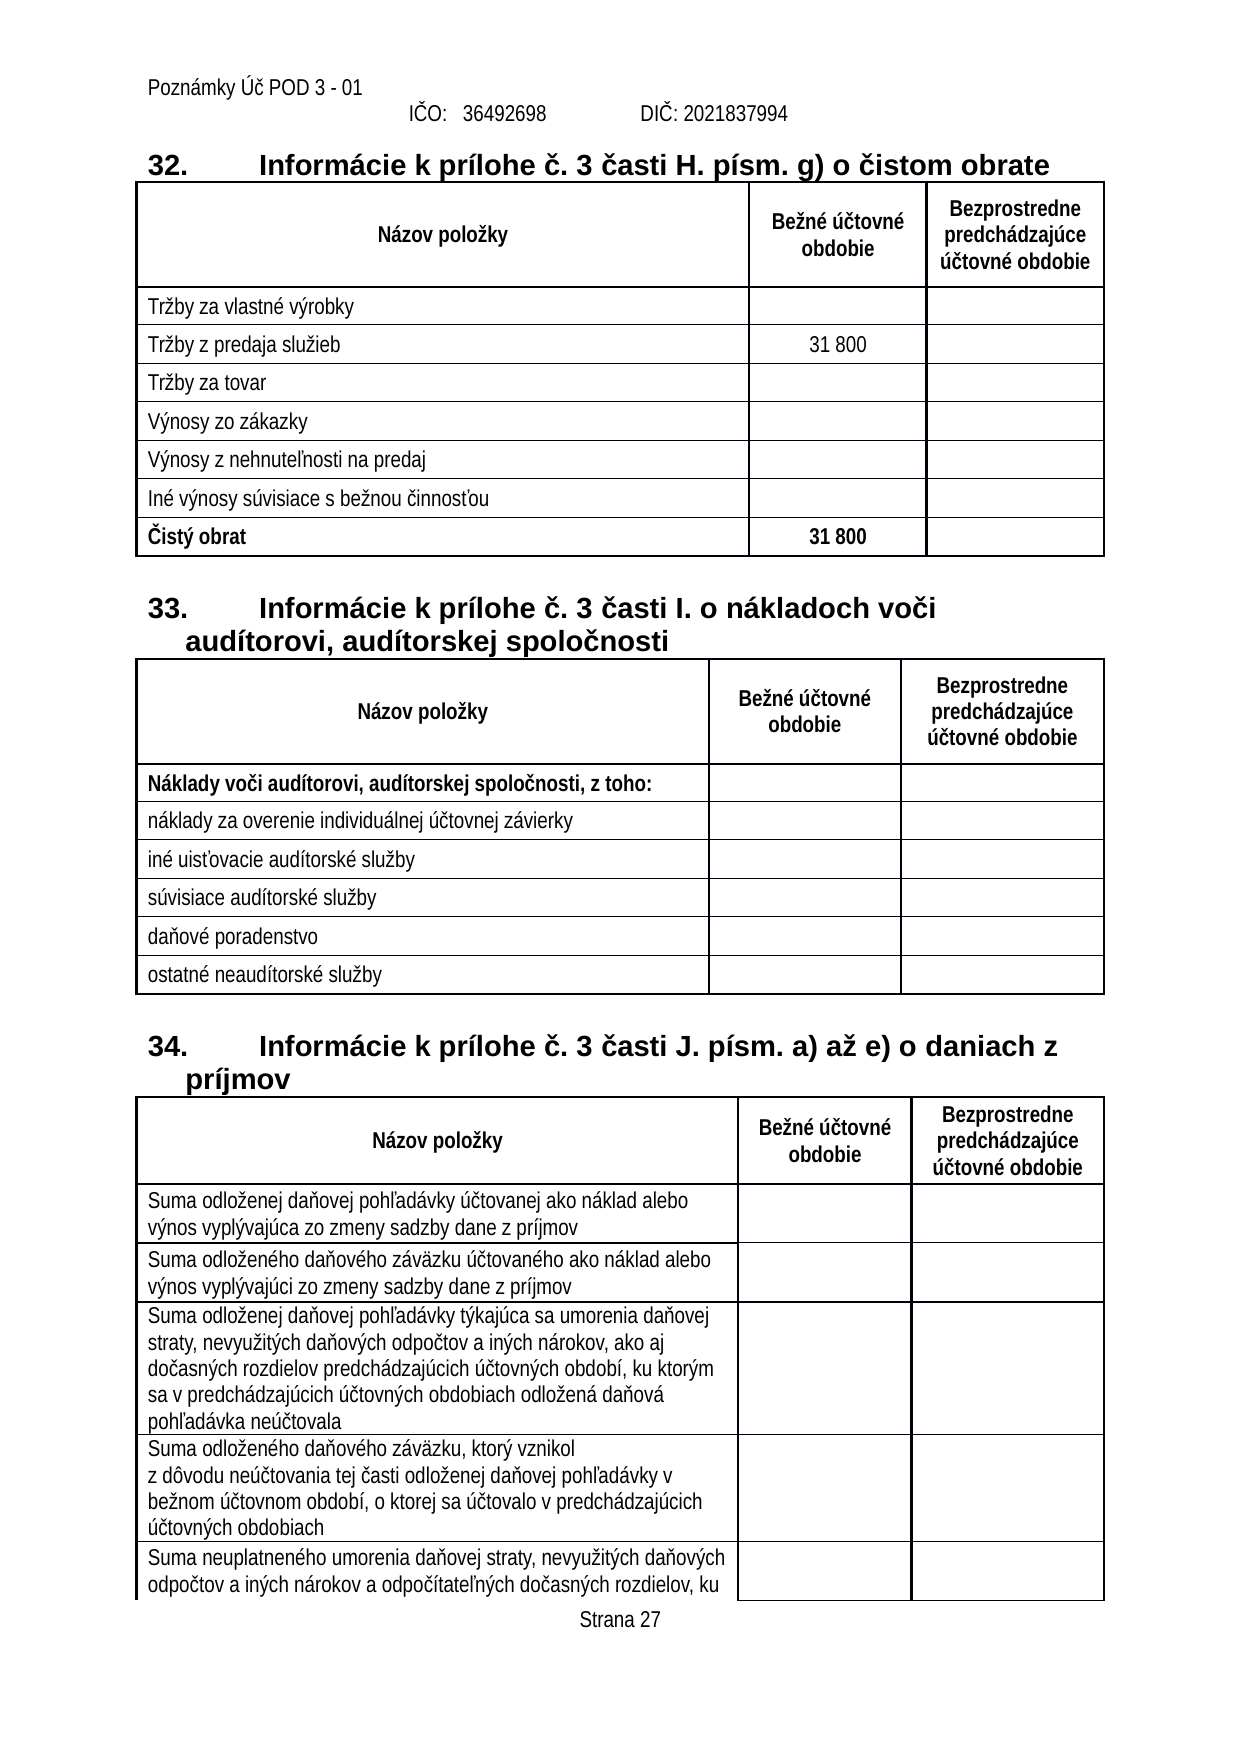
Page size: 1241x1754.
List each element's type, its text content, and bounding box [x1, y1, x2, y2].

table_cell [913, 1435, 1103, 1541]
table_cell [913, 1542, 1103, 1600]
table_header Názov položky [138, 660, 708, 762]
table_cell 31 800 [750, 518, 925, 555]
table_header Bezprostredne predchádzajúce účtovné obdobie [928, 183, 1103, 286]
table_cell [902, 879, 1103, 916]
table_cell ostatné neaudítorské služby [138, 956, 708, 993]
table_header Bežné účtovné obdobie [739, 1098, 910, 1183]
table_cell [928, 288, 1103, 324]
table_header Bežné účtovné obdobie [710, 660, 900, 762]
table_cell [739, 1303, 910, 1434]
table_cell [750, 402, 925, 440]
table_cell Suma odloženého daňového záväzku, ktorý vznikol z dôvodu neúčtovania tej časti odloženej daňovej pohľadávky v bežnom účtovnom období, o ktorej sa účtovalo v predchádzajúcich účtovných obdobiach [138, 1435, 737, 1541]
table_cell [710, 956, 900, 993]
table_cell [710, 840, 900, 878]
table_cell 31 800 [750, 325, 925, 363]
table_cell [750, 441, 925, 478]
table_cell Výnosy z nehnuteľnosti na predaj [138, 441, 748, 478]
table_cell Náklady voči audítorovi, audítorskej spoločnosti, z toho: [138, 765, 708, 801]
table_cell Tržby z predaja služieb [138, 325, 748, 363]
table_cell [928, 479, 1103, 517]
table_cell [902, 840, 1103, 878]
list Informácie k prílohe č. 3 časti J. písm. a) až e) o daniach z príjmov [148, 1029, 1092, 1096]
table_cell Suma odloženého daňového záväzku účtovaného ako náklad alebo výnos vyplývajúci zo zmeny sadzby dane z príjmov [138, 1244, 737, 1301]
table_header Bezprostredne predchádzajúce účtovné obdobie [902, 660, 1103, 762]
table_cell [928, 518, 1103, 555]
table_header Bežné účtovné obdobie [750, 183, 925, 286]
table_cell [928, 325, 1103, 363]
table_cell Suma odloženej daňovej pohľadávky týkajúca sa umorenia daňovej straty, nevyužitých daňových odpočtov a iných nárokov, ako aj dočasných rozdielov predchádzajúcich účtovných období, ku ktorým sa v predchádzajúcich účtovných obdobiach odložená daňová pohľadávka neúčtovala [138, 1303, 737, 1434]
table_cell iné uisťovacie audítorské služby [138, 840, 708, 878]
table_cell [739, 1435, 910, 1541]
table_cell náklady za overenie individuálnej účtovnej závierky [138, 802, 708, 839]
table_cell Výnosy zo zákazky [138, 402, 748, 440]
table_header Názov položky [138, 1098, 737, 1183]
table_cell [913, 1185, 1103, 1242]
table_cell [913, 1243, 1103, 1301]
table_cell Tržby za vlastné výrobky [138, 288, 748, 324]
table_cell [710, 802, 900, 839]
table_cell Suma odloženej daňovej pohľadávky účtovanej ako náklad alebo výnos vyplývajúca zo zmeny sadzby dane z príjmov [138, 1185, 737, 1242]
table_cell Iné výnosy súvisiace s bežnou činnosťou [138, 479, 748, 517]
table_cell [710, 765, 900, 801]
table_cell [750, 479, 925, 517]
table_cell [710, 879, 900, 916]
table_cell [739, 1185, 910, 1242]
table_cell Tržby za tovar [138, 364, 748, 401]
table_cell [739, 1542, 910, 1600]
table_cell Suma neuplatneného umorenia daňovej straty, nevyužitých daňových odpočtov a iných nárokov a odpočítateľných dočasných rozdielov, ku [138, 1542, 737, 1600]
table_header Bezprostredne predchádzajúce účtovné obdobie [913, 1098, 1103, 1183]
list Informácie k prílohe č. 3 časti I. o nákladoch voči audítorovi, audítorskej spoločnosti [148, 591, 1092, 658]
table_cell [902, 956, 1103, 993]
list Informácie k prílohe č. 3 časti H. písm. g) o čistom obrate [148, 148, 1092, 181]
table_cell [913, 1303, 1103, 1434]
table_cell [928, 364, 1103, 401]
table_cell [902, 802, 1103, 839]
table_header Názov položky [138, 183, 748, 286]
table_cell [902, 917, 1103, 954]
table_cell [902, 765, 1103, 801]
table_cell [739, 1243, 910, 1301]
table_cell súvisiace audítorské služby [138, 879, 708, 916]
table_cell [750, 364, 925, 401]
table_cell [928, 441, 1103, 478]
table_cell [750, 288, 925, 324]
table_cell [710, 917, 900, 954]
table_cell [928, 402, 1103, 440]
table_cell daňové poradenstvo [138, 917, 708, 954]
table_cell Čistý obrat [138, 518, 748, 555]
